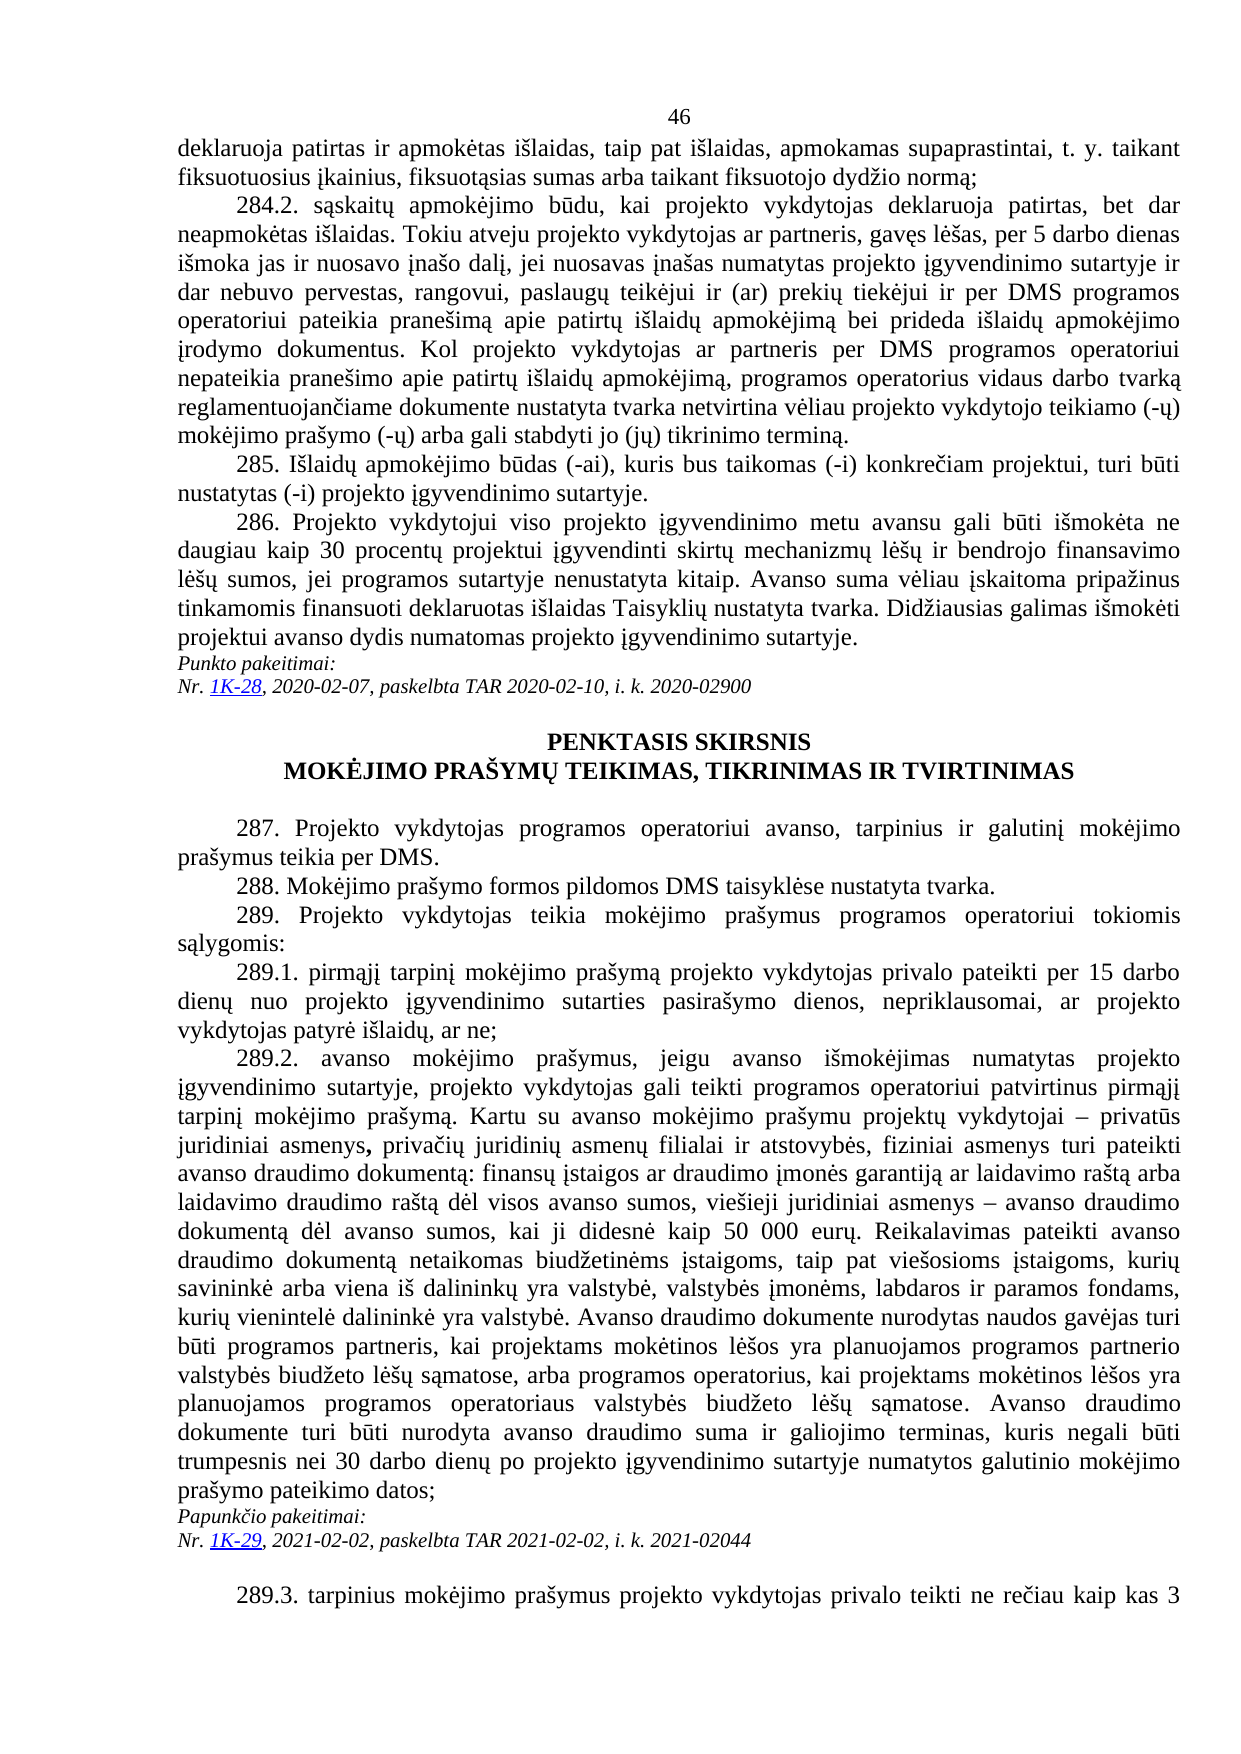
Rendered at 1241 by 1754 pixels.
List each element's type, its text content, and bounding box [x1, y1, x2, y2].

text 289.2. avanso mokėjimo prašymus, jeigu avanso išmokėjimas numatytas projekto įgyvendinimo sutartyje, projekto vykdytojas gali teikti programos operatoriui patvirtinus pirmąjį tarpinį mokėjimo prašymą. Kartu su avanso mokėjimo prašymu projektų vykdytojai – privatūs juridiniai asmenys, privačių juridinių asmenų filialai ir atstovybės, fiziniai asmenys turi pateikti avanso draudimo dokumentą: finansų įstaigos ar draudimo įmonės garantiją ar laidavimo raštą arba laidavimo draudimo raštą dėl visos avanso sumos, viešieji juridiniai asmenys – avanso draudimo dokumentą dėl avanso sumos, kai ji didesnė kaip 50 000 eurų. Reikalavimas pateikti avanso draudimo dokumentą netaikomas biudžetinėms įstaigoms, taip pat viešosioms įstaigoms, kurių savininkė arba viena iš dalininkų yra valstybė, valstybės įmonėms, labdaros ir paramos fondams, kurių vienintelė dalininkė yra valstybė. Avanso draudimo dokumente nurodytas naudos gavėjas turi būti programos partneris, kai projektams mokėtinos lėšos yra planuojamos programos partnerio valstybės biudžeto lėšų sąmatose, arba programos operatorius, kai projektams mokėtinos lėšos yra planuojamos programos operatoriaus valstybės biudžeto lėšų sąmatose. Avanso draudimo dokumente turi būti nurodyta avanso draudimo suma ir galiojimo terminas, kuris negali būti trumpesnis nei 30 darbo dienų po projekto įgyvendinimo sutartyje numatytos galutinio mokėjimo prašymo pateikimo datos; [177, 1043, 1181, 1503]
text 285. Išlaidų apmokėjimo būdas (-ai), kuris bus taikomas (-i) konkrečiam projektui, turi būti nustatytas (-i) projekto įgyvendinimo sutartyje. [177, 449, 1181, 507]
text 289. Projekto vykdytojas teikia mokėjimo prašymus programos operatoriui tokiomis sąlygomis: [177, 900, 1181, 957]
text Nr. 1K-29, 2021-02-02, paskelbta TAR 2021-02-02, i. k. 2021-02044 [177, 1528, 1181, 1552]
text Papunkčio pakeitimai: [177, 1503, 1181, 1528]
text 288. Mokėjimo prašymo formos pildomos DMS taisyklėse nustatyta tvarka. [177, 871, 1181, 900]
text Punkto pakeitimai: [177, 650, 1181, 674]
text Nr. 1K-28, 2020-02-07, paskelbta TAR 2020-02-10, i. k. 2020-02900 [177, 674, 1181, 698]
text PENKTASIS SKIRSNIS [177, 727, 1181, 756]
text 287. Projekto vykdytojas programos operatoriui avanso, tarpinius ir galutinį mokėjimo prašymus teikia per DMS. [177, 813, 1181, 871]
text MOKĖJIMO PRAŠYMŲ TEIKIMAS, TIKRINIMAS IR TVIRTINIMAS [177, 756, 1181, 785]
text 289.1. pirmąjį tarpinį mokėjimo prašymą projekto vykdytojas privalo pateikti per 15 darbo dienų nuo projekto įgyvendinimo sutarties pasirašymo dienos, nepriklausomai, ar projekto vykdytojas patyrė išlaidų, ar ne; [177, 957, 1181, 1043]
text 289.3. tarpinius mokėjimo prašymus projekto vykdytojas privalo teikti ne rečiau kaip kas 3 [177, 1580, 1181, 1609]
text 284.2. sąskaitų apmokėjimo būdu, kai projekto vykdytojas deklaruoja patirtas, bet dar neapmokėtas išlaidas. Tokiu atveju projekto vykdytojas ar partneris, gavęs lėšas, per 5 darbo dienas išmoka jas ir nuosavo įnašo dalį, jei nuosavas įnašas numatytas projekto įgyvendinimo sutartyje ir dar nebuvo pervestas, rangovui, paslaugų teikėjui ir (ar) prekių tiekėjui ir per DMS programos operatoriui pateikia pranešimą apie patirtų išlaidų apmokėjimą bei prideda išlaidų apmokėjimo įrodymo dokumentus. Kol projekto vykdytojas ar partneris per DMS programos operatoriui nepateikia pranešimo apie patirtų išlaidų apmokėjimą, programos operatorius vidaus darbo tvarką reglamentuojančiame dokumente nustatyta tvarka netvirtina vėliau projekto vykdytojo teikiamo (-ų) mokėjimo prašymo (-ų) arba gali stabdyti jo (jų) tikrinimo terminą. [177, 190, 1181, 449]
text deklaruoja patirtas ir apmokėtas išlaidas, taip pat išlaidas, apmokamas supaprastintai, t. y. taikant fiksuotuosius įkainius, fiksuotąsias sumas arba taikant fiksuotojo dydžio normą; [177, 133, 1181, 190]
text 286. Projekto vykdytojui viso projekto įgyvendinimo metu avansu gali būti išmokėta ne daugiau kaip 30 procentų projektui įgyvendinti skirtų mechanizmų lėšų ir bendrojo finansavimo lėšų sumos, jei programos sutartyje nenustatyta kitaip. Avanso suma vėliau įskaitoma pripažinus tinkamomis finansuoti deklaruotas išlaidas Taisyklių nustatyta tvarka. Didžiausias galimas išmokėti projektui avanso dydis numatomas projekto įgyvendinimo sutartyje. [177, 507, 1181, 650]
